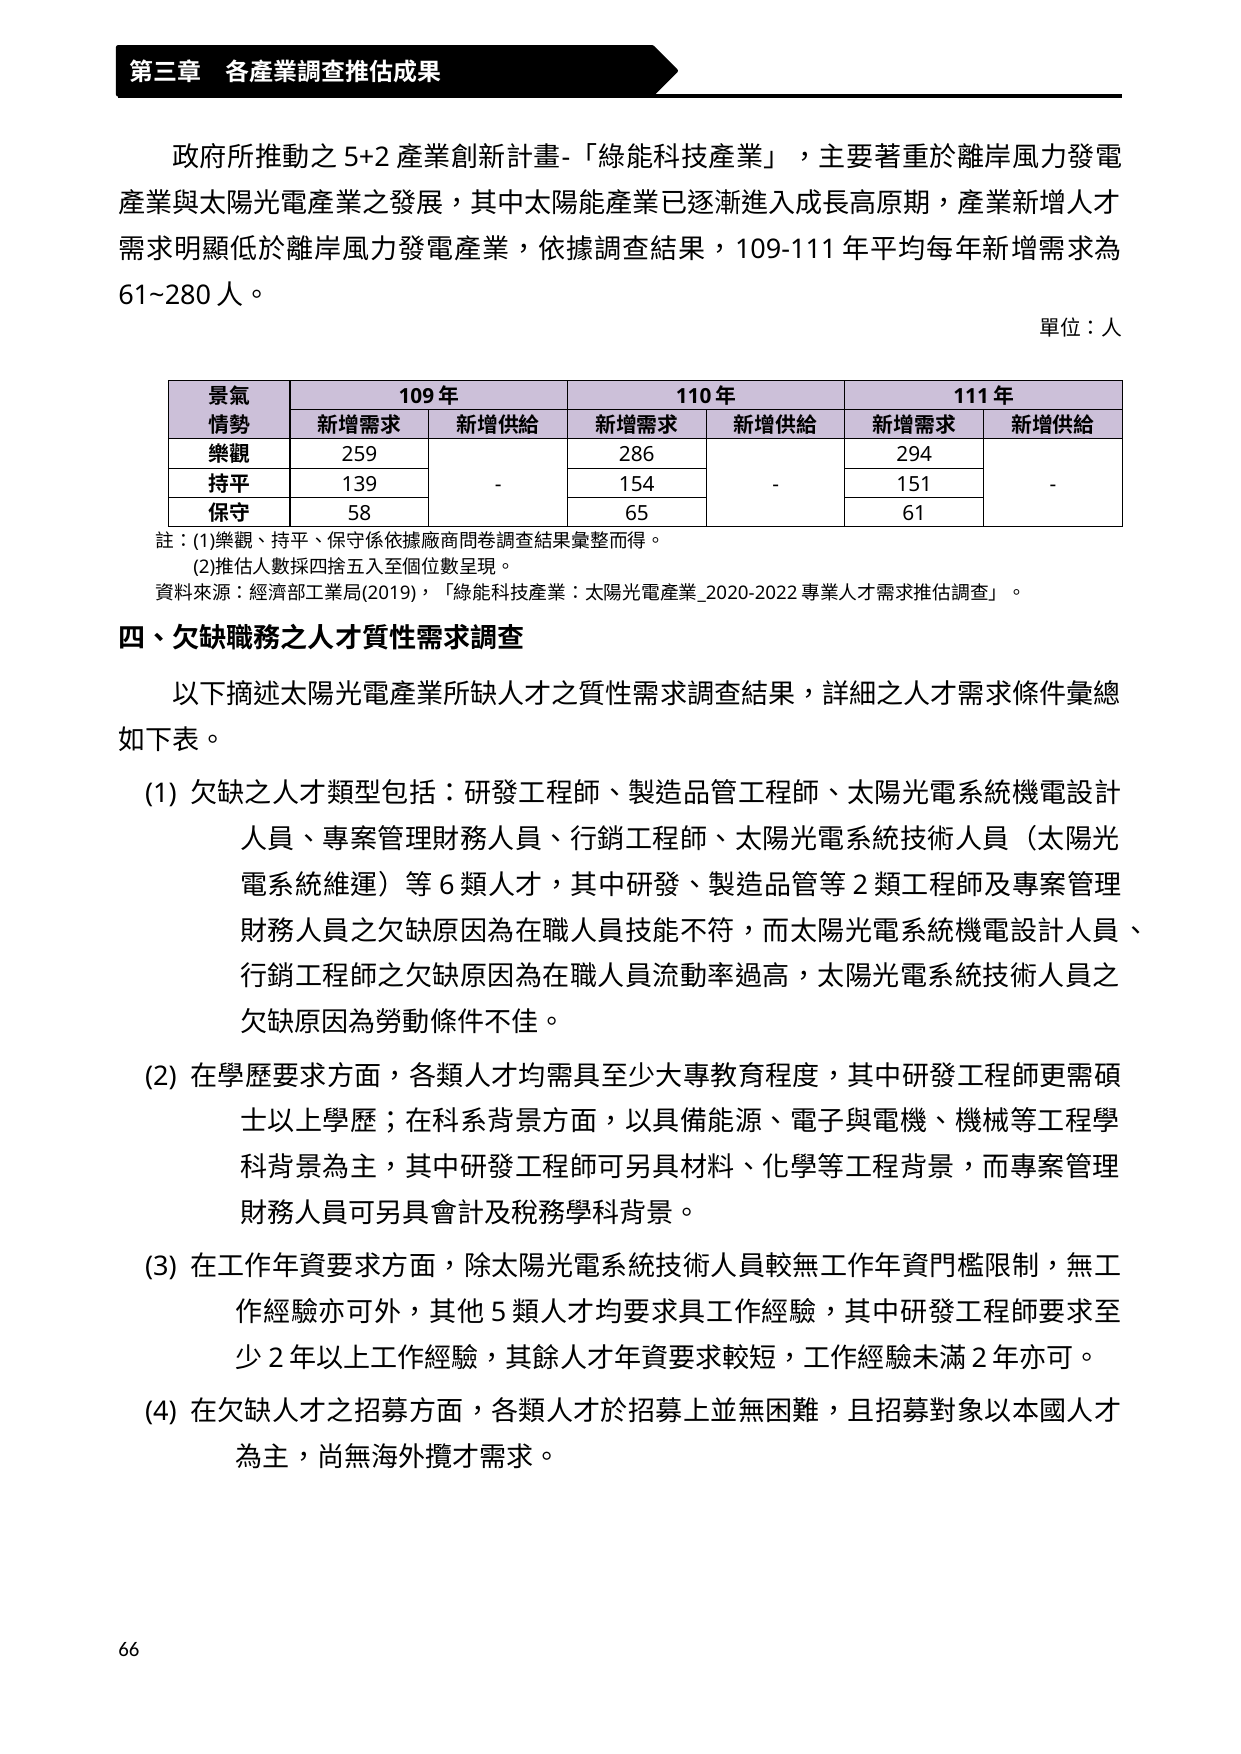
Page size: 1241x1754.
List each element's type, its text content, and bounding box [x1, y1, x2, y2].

text (2)推估人數採四捨五入至個位數呈現。 [193, 553, 1122, 579]
text 政府所推動之5+2產業創新計畫-「綠能科技產業」，主要著重於離岸風力發電產業與太陽光電產業之發展，其中太陽能產業已逐漸進入成長高原期，產業新增人才需求明顯低於離岸風力發電產業，依據調查結果，109-111年平均每年新增需求為61~280人。 [118, 130, 1122, 313]
list 在工作年資要求方面，除太陽光電系統技術人員較無工作年資門檻限制，無工作經驗亦可外，其他5類人才均要求具工作經驗，其中研發工程師要求至少2年以上工作經驗，其餘人才年資要求較短，工作經驗未滿2年亦可。 [145, 1239, 1122, 1377]
table_header 109年 [291, 381, 567, 409]
table_cell 65 [568, 498, 706, 526]
list 欠缺之人才類型包括：研發工程師、製造品管工程師、太陽光電系統機電設計人員、專案管理財務人員、行銷工程師、太陽光電系統技術人員（太陽光電系統維運）等6類人才，其中研發、製造品管等2類工程師及專案管理財務人員之欠缺原因為在職人員技能不符，而太陽光電系統機電設計人員、行銷工程師之欠缺原因為在職人員流動率過高，太陽光電系統技術人員之欠缺原因為勞動條件不佳。 [145, 766, 1122, 1041]
table_cell 樂觀 [169, 439, 289, 467]
table_header 111年 [845, 381, 1122, 409]
text 單位：人 [183, 313, 1122, 341]
table_cell 286 [568, 439, 706, 467]
table_cell 58 [291, 498, 428, 526]
text 註：(1)樂觀、持平、保守係依據廠商問卷調查結果彙整而得。 [156, 527, 1122, 553]
table_cell 新增供給 [984, 410, 1122, 438]
table_cell - [429, 439, 567, 526]
table_cell 新增需求 [568, 410, 706, 438]
text 四、欠缺職務之人才質性需求調查 [118, 616, 1122, 655]
list 在學歷要求方面，各類人才均需具至少大專教育程度，其中研發工程師更需碩士以上學歷；在科系背景方面，以具備能源、電子與電機、機械等工程學科背景為主，其中研發工程師可另具材料、化學等工程背景，而專案管理財務人員可另具會計及稅務學科背景。 [145, 1048, 1122, 1232]
table_cell 新增需求 [291, 410, 428, 438]
table_cell - [984, 439, 1122, 526]
text 資料來源：經濟部工業局(2019)，「綠能科技產業：太陽光電產業_2020-2022專業人才需求推估調查」。 [156, 579, 1122, 605]
table_cell 新增供給 [429, 410, 567, 438]
table_header 景氣 情勢 [169, 381, 289, 438]
table_cell 持平 [169, 469, 289, 497]
table_cell - [707, 439, 844, 526]
table_cell 154 [568, 469, 706, 497]
table_cell 259 [291, 439, 428, 467]
table_cell 139 [291, 469, 428, 497]
table_header 110年 [568, 381, 844, 409]
table_cell 新增需求 [845, 410, 983, 438]
table_cell 61 [845, 498, 983, 526]
table_cell 151 [845, 469, 983, 497]
list 在欠缺人才之招募方面，各類人才於招募上並無困難，且招募對象以本國人才為主，尚無海外攬才需求。 [145, 1384, 1122, 1476]
table_cell 保守 [169, 498, 289, 526]
table_cell 新增供給 [707, 410, 844, 438]
text 以下摘述太陽光電產業所缺人才之質性需求調查結果，詳細之人才需求條件彙總如下表。 [118, 667, 1122, 758]
table_cell 294 [845, 439, 983, 467]
